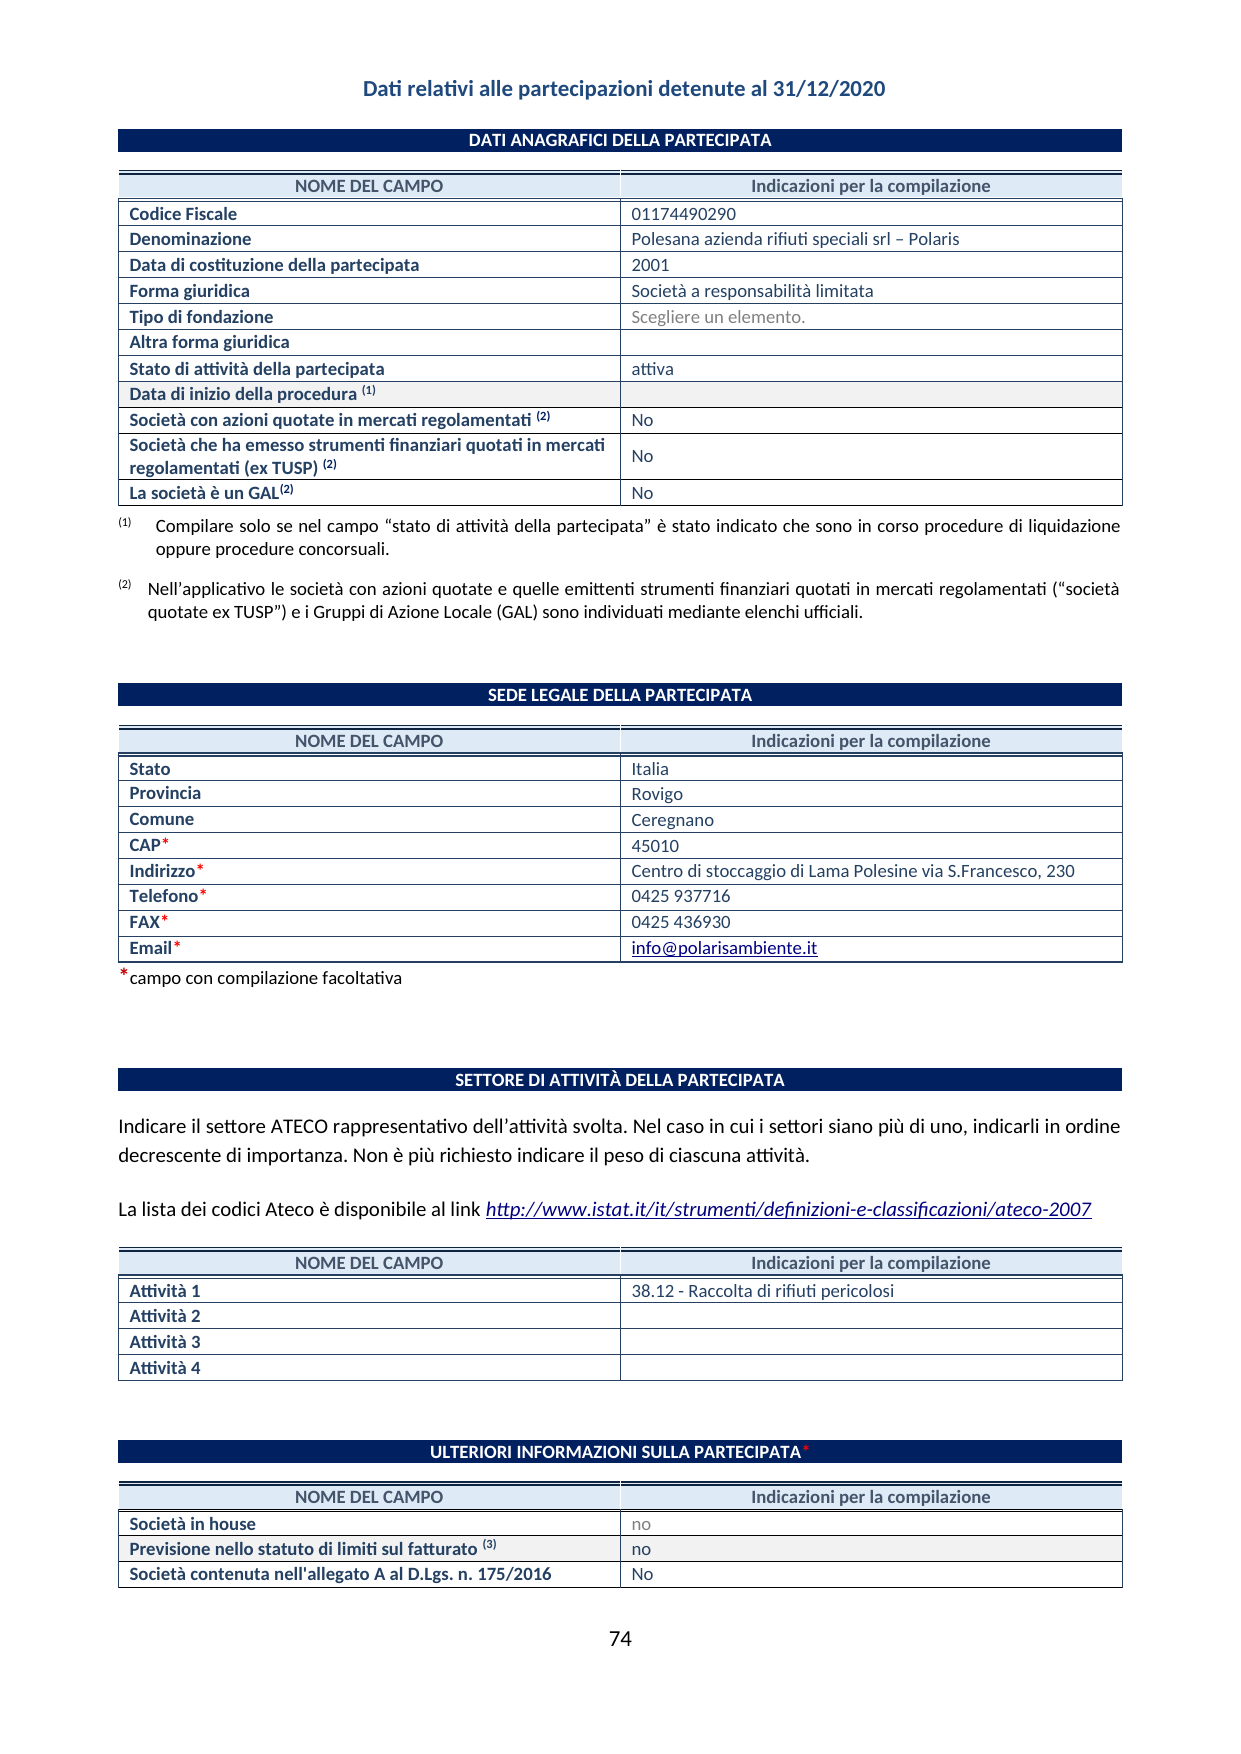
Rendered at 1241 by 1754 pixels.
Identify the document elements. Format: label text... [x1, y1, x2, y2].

table_cell 0425 436930 [621, 911, 1122, 936]
table_cell Italia [621, 757, 1122, 780]
table_cell Telefono* [119, 885, 620, 909]
table_cell Attività 2 [119, 1303, 620, 1328]
table_cell no [621, 1512, 1122, 1535]
table_header Indicazioni per la compilazione [621, 175, 1122, 197]
table_cell Società contenuta nell'allegato A al D.Lgs. n. 175/2016 [119, 1562, 620, 1587]
table_cell Attività 1 [119, 1279, 620, 1302]
table_cell Attività 4 [119, 1355, 620, 1380]
table_cell Società che ha emesso strumenti finanziari quotati in mercati regolamentati (ex TUSP) (2) [119, 434, 620, 479]
table_cell info@polarisambiente.it [621, 937, 1122, 961]
table_cell Comune [119, 807, 620, 832]
table_cell Centro di stoccaggio di Lama Polesine via S.Francesco, 230 [621, 859, 1122, 884]
table_header NOME DEL CAMPO [119, 1252, 620, 1274]
table_cell Polesana azienda rifiuti speciali srl – Polaris [621, 226, 1122, 251]
table_cell [621, 1303, 1122, 1328]
table_cell Provincia [119, 781, 620, 806]
table_cell Società con azioni quotate in mercati regolamentati (2) [119, 408, 620, 432]
table_cell [621, 1329, 1122, 1354]
table_cell Stato [119, 757, 620, 780]
table_cell Scegliere un elemento. [621, 304, 1122, 329]
list Nell’applicativo le società con azioni quotate e quelle emittenti strumenti finanziari quotati in mercati regolamentati (“società quotate ex TUSP”) e i Gruppi di Azione Locale (GAL) sono individuati mediante elenchi ufficiali. [118, 577, 1122, 623]
table_cell Stato di attività della partecipata [119, 356, 620, 381]
text SEDE LEGALE DELLA PARTECIPATA [118, 683, 1122, 706]
table_cell No [621, 1562, 1122, 1587]
table_header NOME DEL CAMPO [119, 730, 620, 752]
table_cell 38.12 - Raccolta di rifiuti pericolosi [621, 1279, 1122, 1302]
table_cell Indirizzo* [119, 859, 620, 884]
text ULTERIORI INFORMAZIONI SULLA PARTECIPATA* [118, 1440, 1122, 1463]
table_header NOME DEL CAMPO [119, 175, 620, 197]
table_cell 45010 [621, 833, 1122, 858]
table_cell Denominazione [119, 226, 620, 251]
table_header Indicazioni per la compilazione [621, 1486, 1122, 1509]
table_cell FAX* [119, 911, 620, 936]
text Dati relativi alle partecipazioni detenute al 31/12/2020 [118, 74, 1131, 102]
text La lista dei codici Ateco è disponibile al link http://www.istat.it/it/strumenti/definizioni-e-classificazioni/ateco-2007 [118, 1193, 1122, 1222]
table_cell No [621, 408, 1122, 432]
text DATI ANAGRAFICI DELLA PARTECIPATA [118, 129, 1122, 152]
text SETTORE DI ATTIVITÀ DELLA PARTECIPATA [118, 1068, 1122, 1091]
table_cell Data di inizio della procedura (1) [119, 382, 620, 407]
table_cell Ceregnano [621, 807, 1122, 832]
table_header Indicazioni per la compilazione [621, 730, 1122, 752]
table_cell 0425 937716 [621, 885, 1122, 909]
table_cell Email* [119, 937, 620, 961]
table_cell Società a responsabilità limitata [621, 278, 1122, 303]
table_cell Società in house [119, 1512, 620, 1535]
text *campo con compilazione facoltativa [118, 963, 1122, 991]
table_cell Previsione nello statuto di limiti sul fatturato (3) [119, 1536, 620, 1561]
table_header Indicazioni per la compilazione [621, 1252, 1122, 1274]
table_cell Attività 3 [119, 1329, 620, 1354]
text Indicare il settore ATECO rappresentativo dell’attività svolta. Nel caso in cui i settori siano più di uno, indicarli in ordine decrescente di importanza. Non è più richiesto indicare il peso di ciascuna attività. [118, 1109, 1122, 1168]
table_cell La società è un GAL(2) [119, 480, 620, 505]
table_cell No [621, 434, 1122, 479]
table_header NOME DEL CAMPO [119, 1486, 620, 1509]
table_cell No [621, 480, 1122, 505]
table_cell Altra forma giuridica [119, 330, 620, 355]
table_cell [621, 382, 1122, 407]
table_cell attiva [621, 356, 1122, 381]
table_cell no [621, 1536, 1122, 1561]
table_cell Tipo di fondazione [119, 304, 620, 329]
table_cell Data di costituzione della partecipata [119, 252, 620, 277]
table_cell [621, 330, 1122, 355]
table_cell [621, 1355, 1122, 1380]
list Compilare solo se nel campo “stato di attività della partecipata” è stato indicato che sono in corso procedure di liquidazione oppure procedure concorsuali. [118, 515, 1122, 561]
table_cell Forma giuridica [119, 278, 620, 303]
table_cell 01174490290 [621, 202, 1122, 225]
table_cell CAP* [119, 833, 620, 858]
table_cell Rovigo [621, 781, 1122, 806]
table_cell Codice Fiscale [119, 202, 620, 225]
table_cell 2001 [621, 252, 1122, 277]
